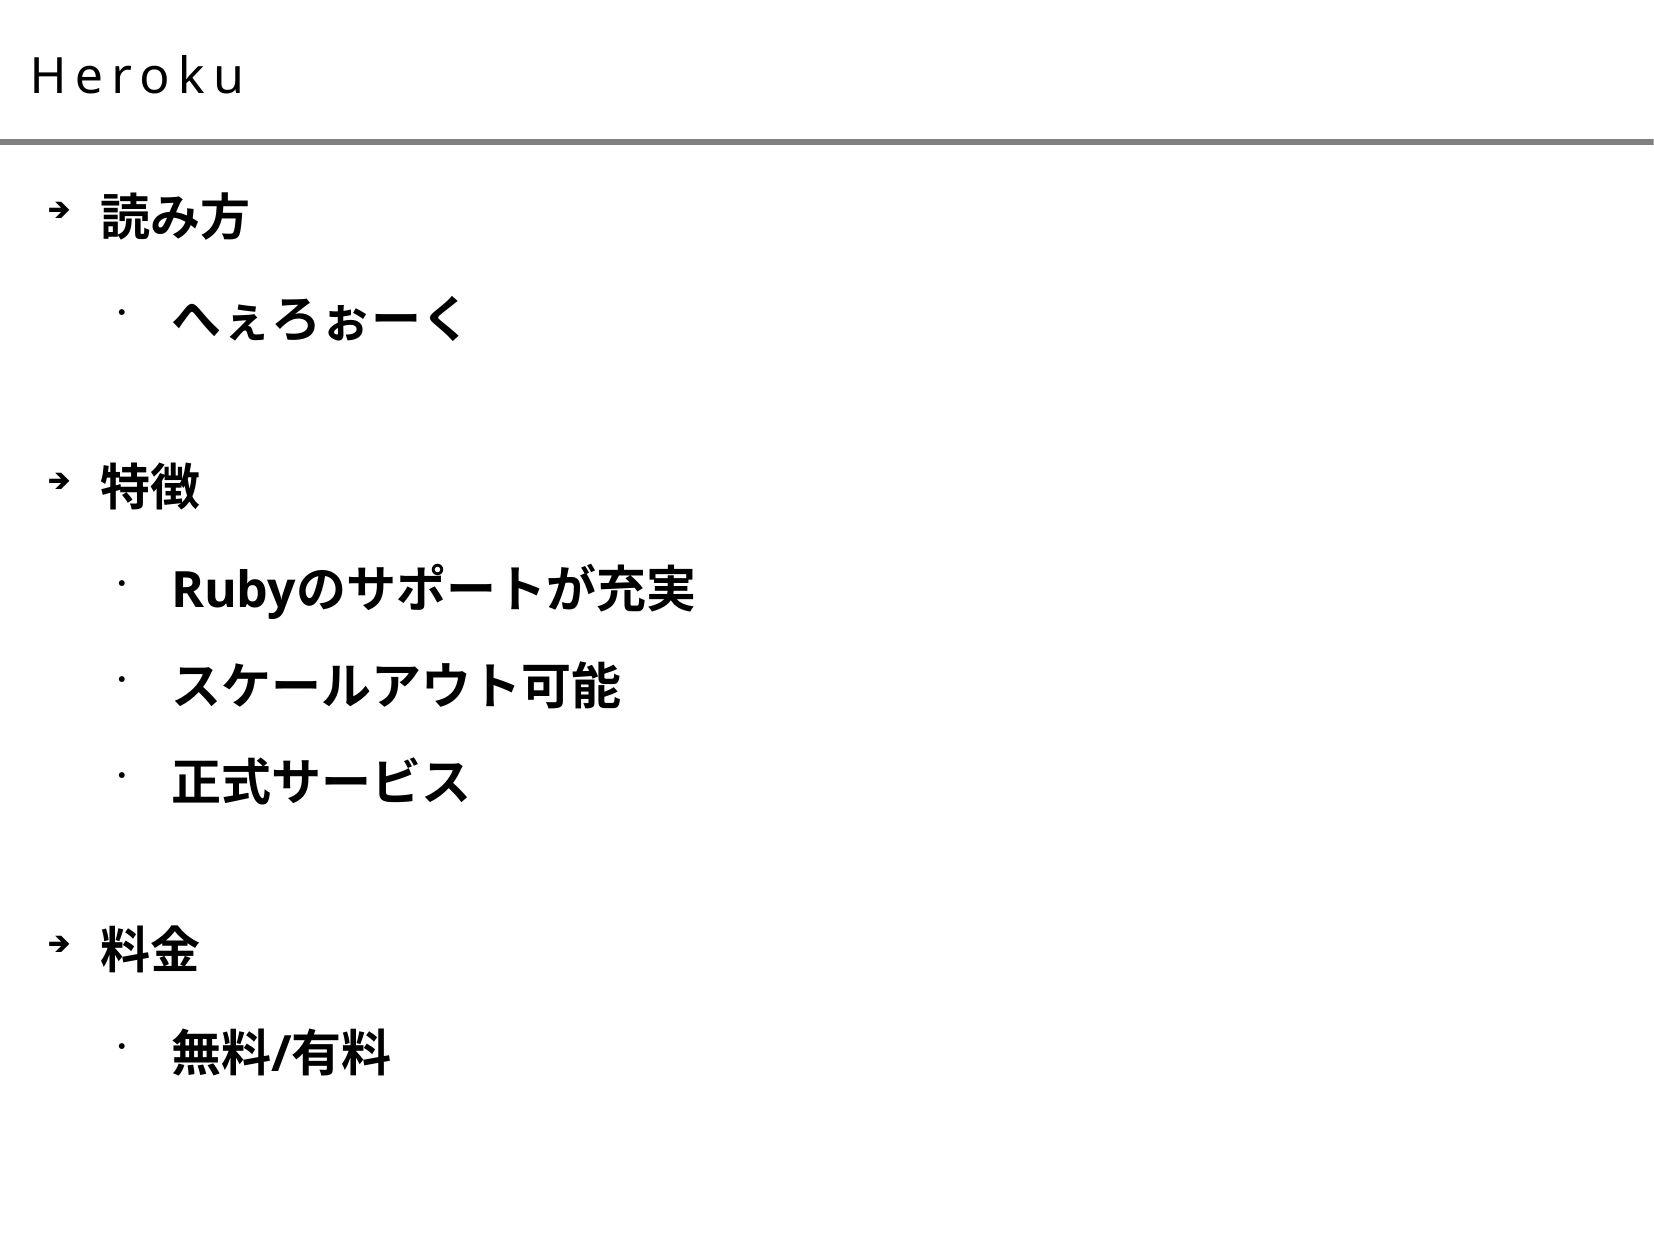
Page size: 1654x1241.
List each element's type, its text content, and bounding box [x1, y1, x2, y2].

title Heroku [29, 29, 1625, 119]
list 読み方 へぇろぉーく 特徴 Rubyのサポートが充実 スケールアウト可能 正式サービス 料金 無料/有料 [29, 177, 1625, 1152]
